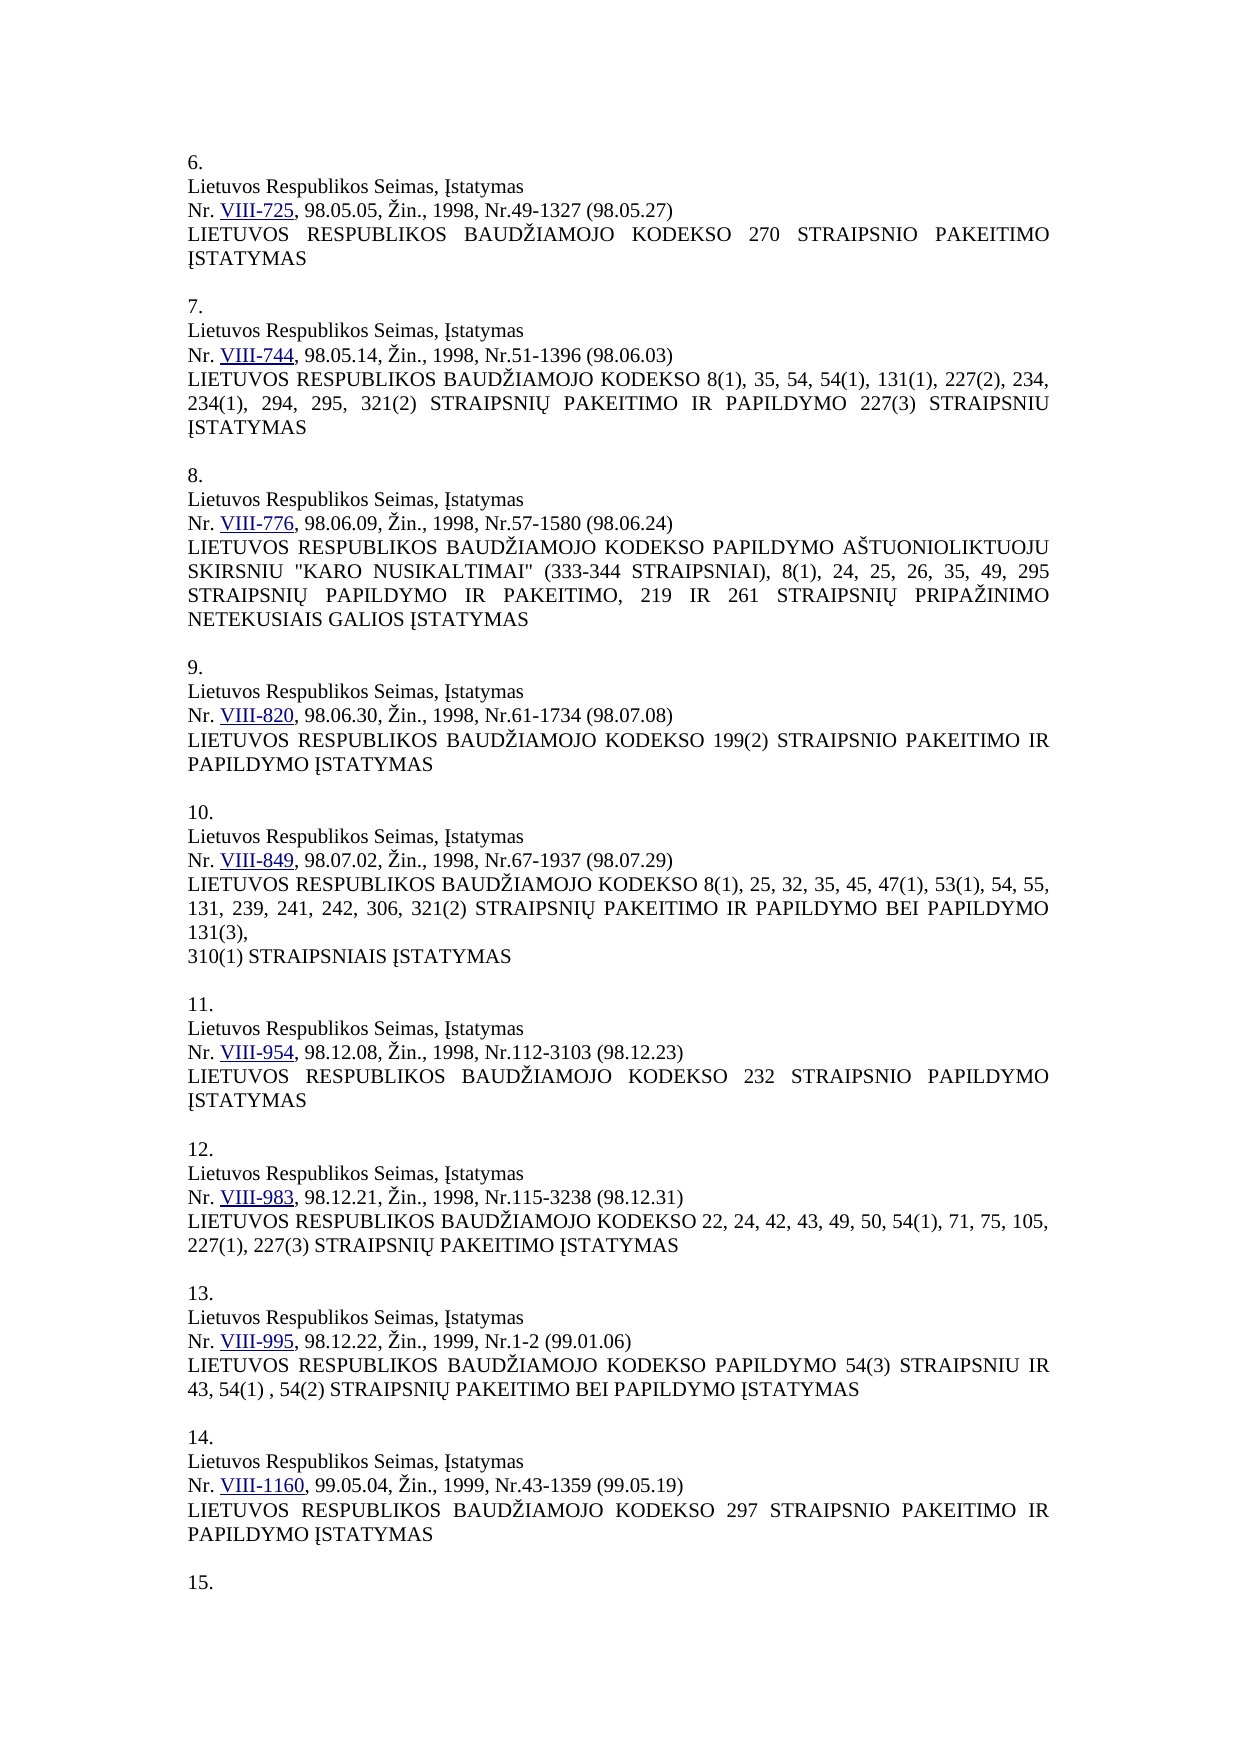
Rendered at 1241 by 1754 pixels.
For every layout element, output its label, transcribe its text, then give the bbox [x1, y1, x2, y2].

text Nr. VIII-776, 98.06.09, Žin., 1998, Nr.57-1580 (98.06.24) [187, 511, 1050, 535]
text LIETUVOS RESPUBLIKOS BAUDŽIAMOJO KODEKSO 8(1), 25, 32, 35, 45, 47(1), 53(1), 54, 55, 131, 239, 241, 242, 306, 321(2) STRAIPSNIŲ PAKEITIMO IR PAPILDYMO BEI PAPILDYMO 131(3), 310(1) STRAIPSNIAIS ĮSTATYMAS [187, 872, 1050, 968]
text Lietuvos Respublikos Seimas, Įstatymas [187, 1016, 1050, 1040]
text 14. [187, 1425, 1050, 1449]
text LIETUVOS RESPUBLIKOS BAUDŽIAMOJO KODEKSO 232 STRAIPSNIO PAPILDYMO ĮSTATYMAS [187, 1064, 1050, 1112]
text Nr. VIII-1160, 99.05.04, Žin., 1999, Nr.43-1359 (99.05.19) [187, 1473, 1050, 1497]
text Lietuvos Respublikos Seimas, Įstatymas [187, 824, 1050, 848]
text 11. [187, 992, 1050, 1016]
text Nr. VIII-954, 98.12.08, Žin., 1998, Nr.112-3103 (98.12.23) [187, 1040, 1050, 1064]
text Nr. VIII-725, 98.05.05, Žin., 1998, Nr.49-1327 (98.05.27) [187, 198, 1050, 222]
text Lietuvos Respublikos Seimas, Įstatymas [187, 318, 1050, 342]
text 7. [187, 294, 1050, 318]
text Nr. VIII-744, 98.05.14, Žin., 1998, Nr.51-1396 (98.06.03) [187, 342, 1050, 367]
text Lietuvos Respublikos Seimas, Įstatymas [187, 174, 1050, 198]
text Lietuvos Respublikos Seimas, Įstatymas [187, 1161, 1050, 1185]
text LIETUVOS RESPUBLIKOS BAUDŽIAMOJO KODEKSO 297 STRAIPSNIO PAKEITIMO IR PAPILDYMO ĮSTATYMAS [187, 1497, 1050, 1546]
text LIETUVOS RESPUBLIKOS BAUDŽIAMOJO KODEKSO 22, 24, 42, 43, 49, 50, 54(1), 71, 75, 105, 227(1), 227(3) STRAIPSNIŲ PAKEITIMO ĮSTATYMAS [187, 1209, 1050, 1257]
text 12. [187, 1137, 1050, 1161]
text 15. [187, 1570, 1050, 1594]
text 13. [187, 1281, 1050, 1305]
text Lietuvos Respublikos Seimas, Įstatymas [187, 1449, 1050, 1473]
text 8. [187, 463, 1050, 487]
text 9. [187, 655, 1050, 679]
text Lietuvos Respublikos Seimas, Įstatymas [187, 1305, 1050, 1329]
text LIETUVOS RESPUBLIKOS BAUDŽIAMOJO KODEKSO 8(1), 35, 54, 54(1), 131(1), 227(2), 234, 234(1), 294, 295, 321(2) STRAIPSNIŲ PAKEITIMO IR PAPILDYMO 227(3) STRAIPSNIU ĮSTATYMAS [187, 367, 1050, 439]
text Lietuvos Respublikos Seimas, Įstatymas [187, 679, 1050, 703]
text LIETUVOS RESPUBLIKOS BAUDŽIAMOJO KODEKSO PAPILDYMO AŠTUONIOLIKTUOJU SKIRSNIU "KARO NUSIKALTIMAI" (333-344 STRAIPSNIAI), 8(1), 24, 25, 26, 35, 49, 295 STRAIPSNIŲ PAPILDYMO IR PAKEITIMO, 219 IR 261 STRAIPSNIŲ PRIPAŽINIMO NETEKUSIAIS GALIOS ĮSTATYMAS [187, 535, 1050, 631]
text Nr. VIII-849, 98.07.02, Žin., 1998, Nr.67-1937 (98.07.29) [187, 848, 1050, 872]
text Nr. VIII-983, 98.12.21, Žin., 1998, Nr.115-3238 (98.12.31) [187, 1185, 1050, 1209]
text LIETUVOS RESPUBLIKOS BAUDŽIAMOJO KODEKSO 199(2) STRAIPSNIO PAKEITIMO IR PAPILDYMO ĮSTATYMAS [187, 727, 1050, 776]
text LIETUVOS RESPUBLIKOS BAUDŽIAMOJO KODEKSO 270 STRAIPSNIO PAKEITIMO ĮSTATYMAS [187, 222, 1050, 270]
text Lietuvos Respublikos Seimas, Įstatymas [187, 487, 1050, 511]
text Nr. VIII-995, 98.12.22, Žin., 1999, Nr.1-2 (99.01.06) [187, 1329, 1050, 1353]
text 10. [187, 800, 1050, 824]
text LIETUVOS RESPUBLIKOS BAUDŽIAMOJO KODEKSO PAPILDYMO 54(3) STRAIPSNIU IR 43, 54(1) , 54(2) STRAIPSNIŲ PAKEITIMO BEI PAPILDYMO ĮSTATYMAS [187, 1353, 1050, 1401]
text 6. [187, 150, 1050, 174]
text Nr. VIII-820, 98.06.30, Žin., 1998, Nr.61-1734 (98.07.08) [187, 703, 1050, 727]
